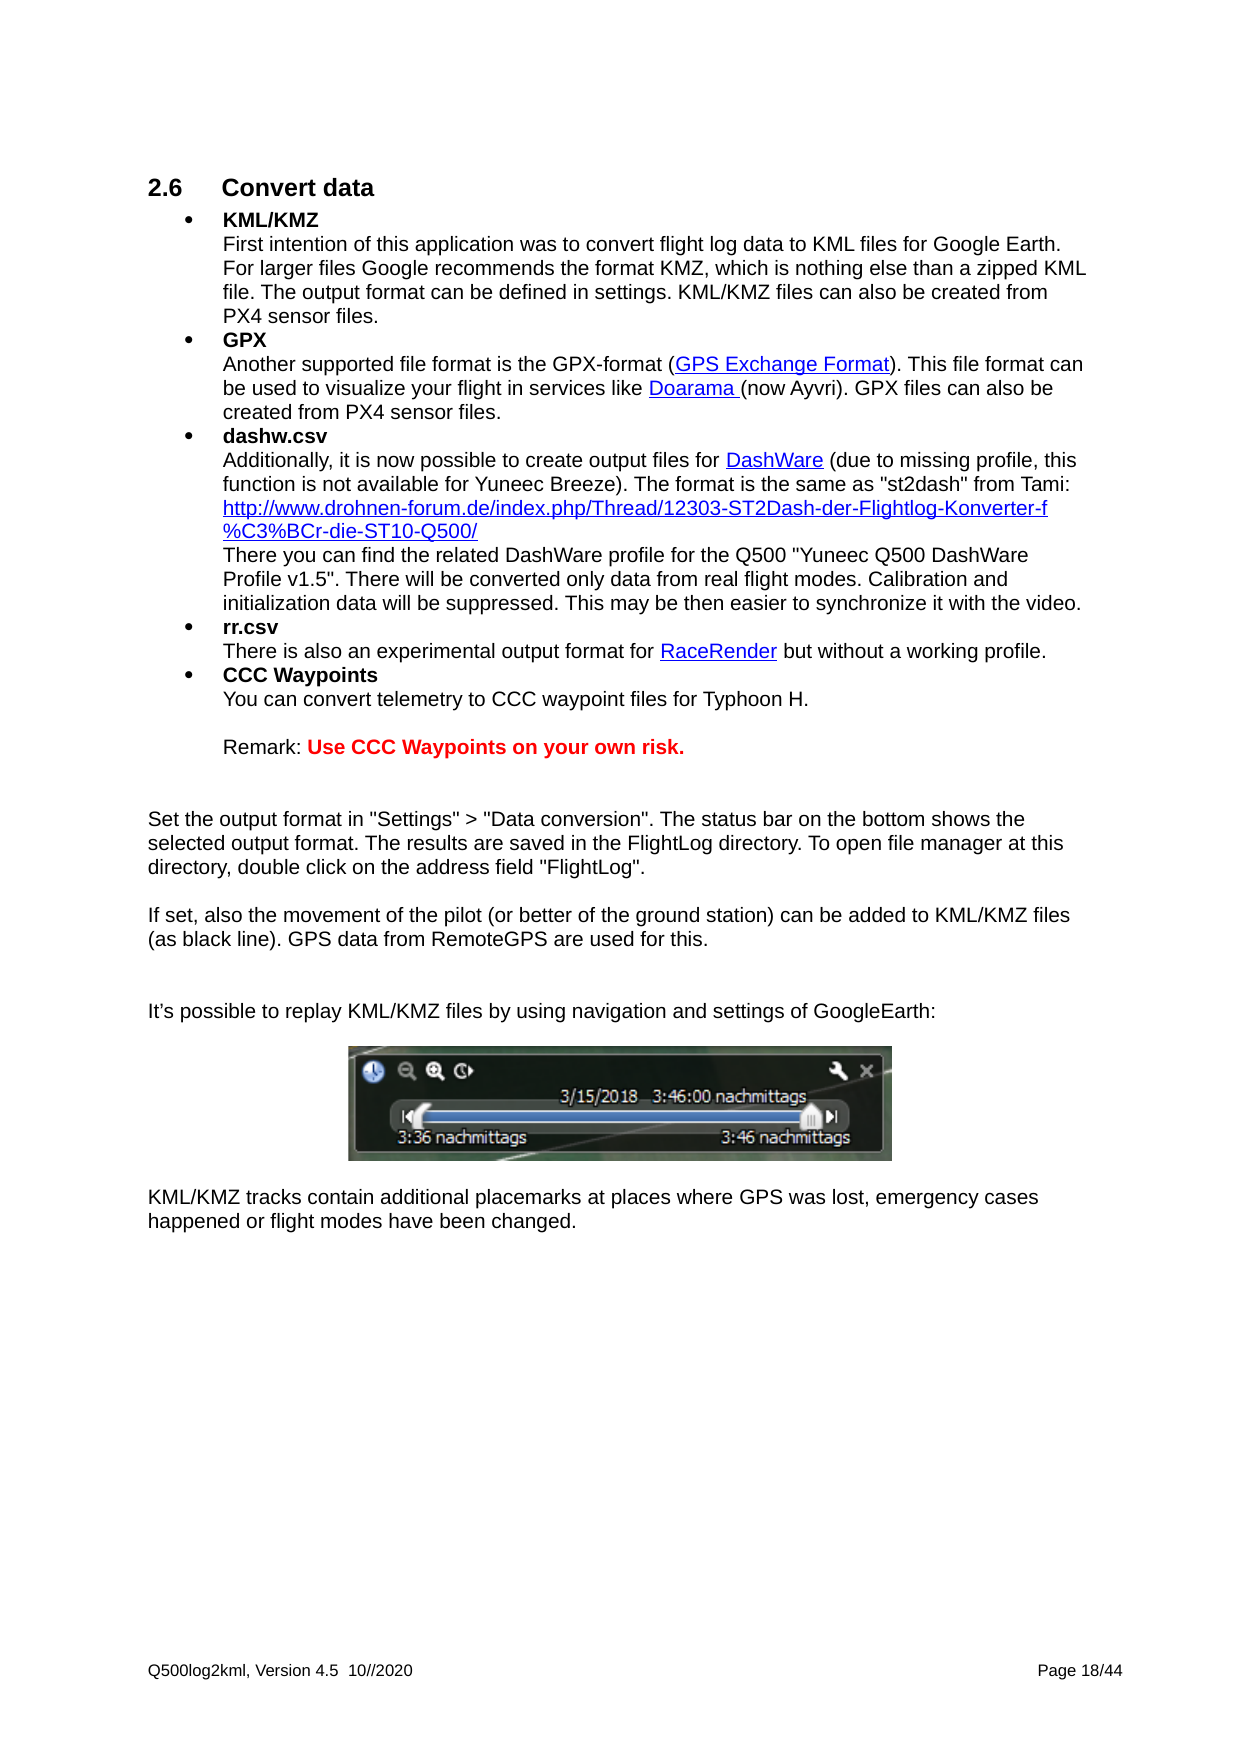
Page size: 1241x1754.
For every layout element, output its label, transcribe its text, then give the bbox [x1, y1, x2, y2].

list CCC Waypoints You can convert telemetry to CCC waypoint files for Typhoon H. Remark: Use CCC Waypoints on your own risk. [185, 663, 1093, 759]
text If set, also the movement of the pilot (or better of the ground station) can be added to KML/KMZ files (as black line). GPS data from RemoteGPS are used for this. [148, 903, 1093, 951]
text Set the output format in "Settings" > "Data conversion". The status bar on the bottom shows the selected output format. The results are saved in the FlightLog directory. To open file manager at this directory, double click on the address field "FlightLog". [148, 807, 1093, 879]
text KML/KMZ tracks contain additional placemarks at places where GPS was lost, emergency cases happened or flight modes have been changed. [148, 1185, 1093, 1233]
picture [348, 1046, 892, 1161]
subtitle Convert data [148, 173, 1093, 201]
list dashw.csv Additionally, it is now possible to create output files for DashWare (due to missing profile, this function is not available for Yuneec Breeze). The format is the same as "st2dash" from Tami: http://www.drohnen-forum.de/index.php/Thread/12303-ST2Dash-der-Flightlog-Konverter-f%C3%BCr-die-ST10-Q500/ There you can find the related DashWare profile for the Q500 "Yuneec Q500 DashWare Profile v1.5". There will be converted only data from real flight modes. Calibration and initialization data will be suppressed. This may be then easier to synchronize it with the video. [185, 423, 1093, 615]
list KML/KMZ First intention of this application was to convert flight log data to KML files for Google Earth. For larger files Google recommends the format KMZ, which is nothing else than a zipped KML file. The output format can be defined in settings. KML/KMZ files can also be created from PX4 sensor files. [185, 208, 1093, 327]
text It’s possible to replay KML/KMZ files by using navigation and settings of GoogleEarth: [148, 999, 1093, 1023]
list rr.csv There is also an experimental output format for RaceRender but without a working profile. [185, 615, 1093, 663]
list GPX Another supported file format is the GPX-format (GPS Exchange Format). This file format can be used to visualize your flight in services like Doarama (now Ayvri). GPX files can also be created from PX4 sensor files. [185, 327, 1093, 423]
